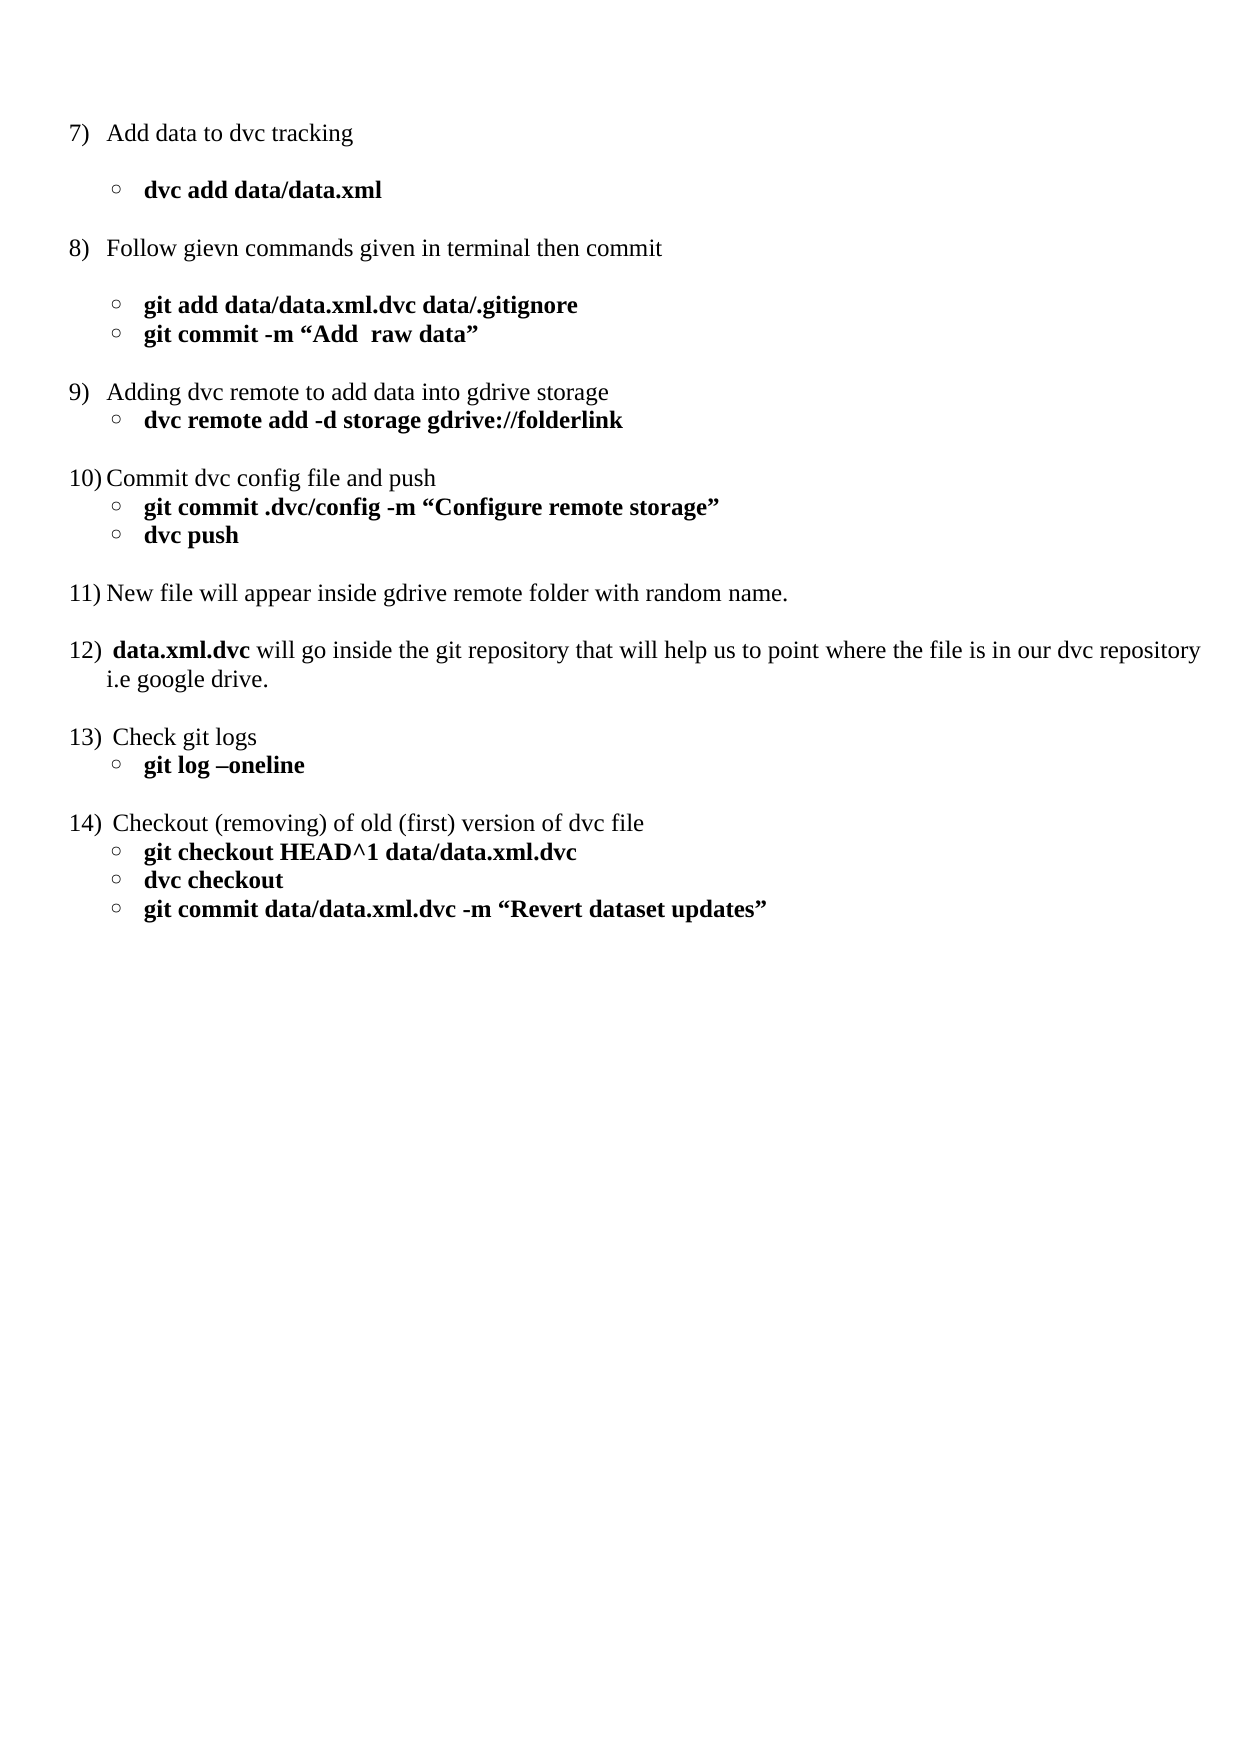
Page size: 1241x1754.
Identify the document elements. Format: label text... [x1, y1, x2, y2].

list git commit .dvc/config -m “Configure remote storage” [106, 492, 1210, 521]
list dvc remote add -d storage gdrive://folderlink [106, 406, 1210, 463]
list data.xml.dvc will go inside the git repository that will help us to point where the file is in our dvc repository i.e google drive. [69, 636, 1210, 722]
list Adding dvc remote to add data into gdrive storage [69, 377, 1210, 406]
list New file will appear inside gdrive remote folder with random name. [69, 578, 1210, 636]
list Add data to dvc tracking [69, 118, 1210, 147]
list git commit -m “Add raw data” [106, 319, 1210, 377]
list Checkout (removing) of old (first) version of dvc file [69, 808, 1210, 837]
list Check git logs [69, 722, 1210, 751]
list Follow gievn commands given in terminal then commit [69, 233, 1210, 291]
list git checkout HEAD^1 data/data.xml.dvc [106, 837, 1210, 866]
list git log –oneline [106, 751, 1210, 808]
list Commit dvc config file and push [69, 463, 1210, 492]
list git add data/data.xml.dvc data/.gitignore [106, 291, 1210, 319]
list dvc checkout [106, 866, 1210, 894]
list git commit data/data.xml.dvc -m “Revert dataset updates” [106, 894, 1210, 923]
list dvc add data/data.xml [106, 176, 1210, 233]
list dvc push [106, 521, 1210, 578]
